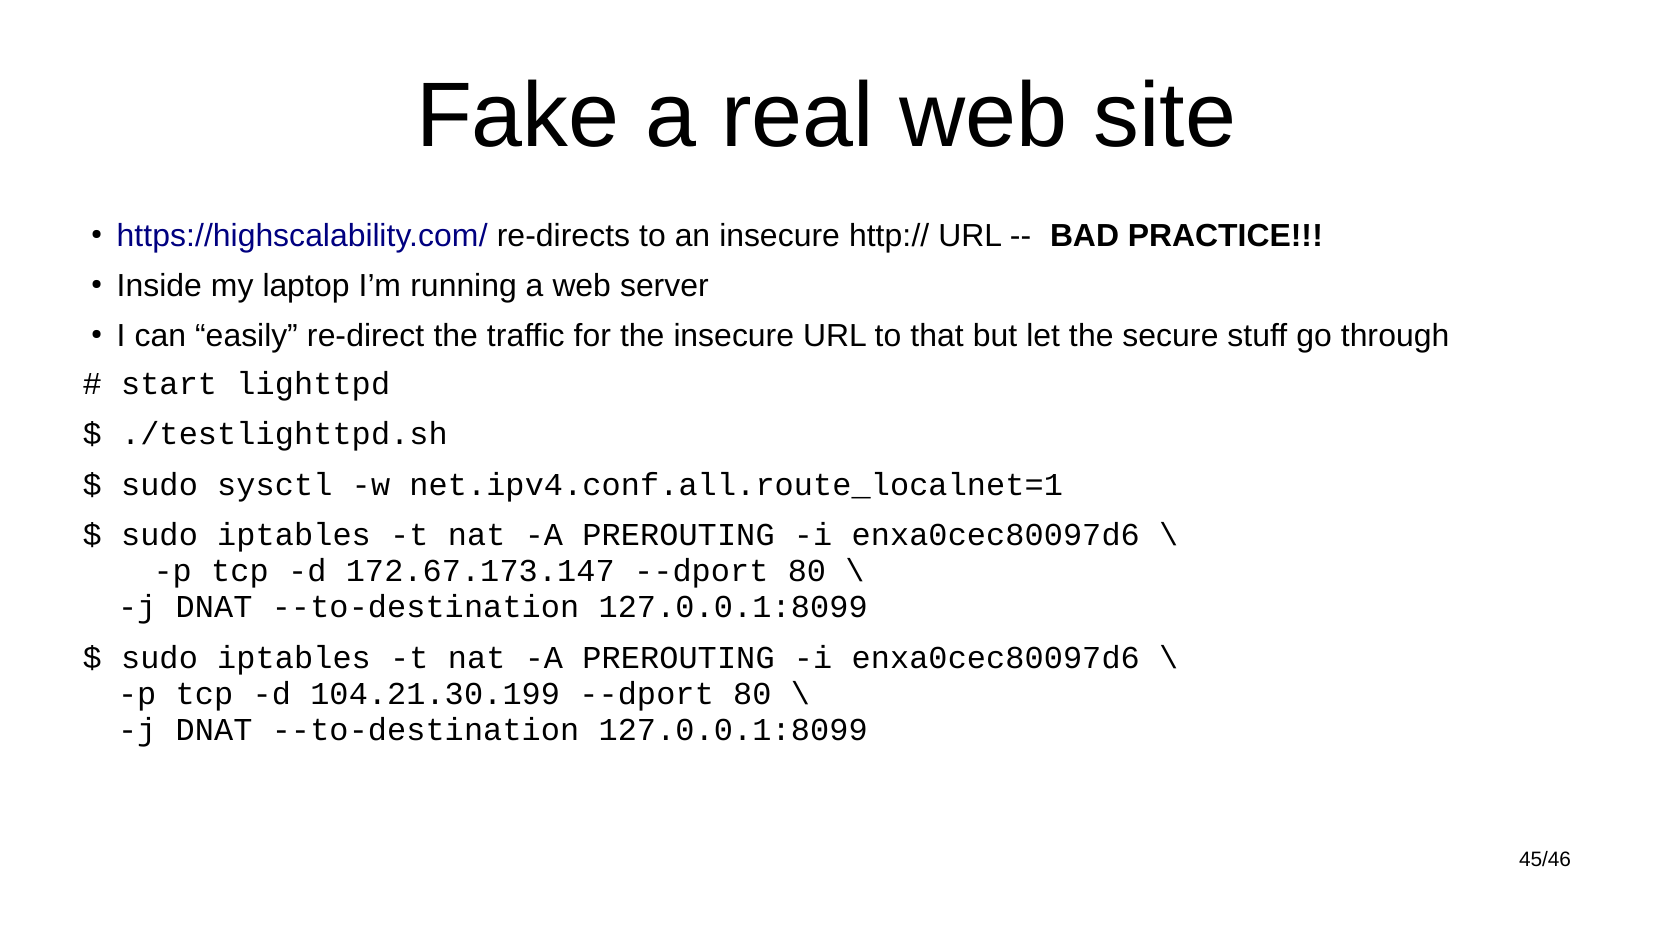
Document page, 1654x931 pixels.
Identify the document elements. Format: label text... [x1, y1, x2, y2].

title Fake a real web site [82, 37, 1571, 193]
list https://highscalability.com/ re-directs to an insecure http:// URL -- BAD PRACTICE!!! Inside my laptop I’m running a web server I can “easily” re-direct the traffic for the insecure URL to that but let the secure stuff go through # start lighttpd $ ./testlighttpd.sh $ sudo sysctl -w net.ipv4.conf.all.route_localnet=1 $ sudo iptables -t nat -A PREROUTING -i enxa0cec80097d6 \ -p tcp -d 172.67.173.147 --dport 80 \ -j DNAT --to-destination 127.0.0.1:8099 $ sudo iptables -t nat -A PREROUTING -i enxa0cec80097d6 \ -p tcp -d 104.21.30.199 --dport 80 \ -j DNAT --to-destination 127.0.0.1:8099 [82, 217, 1571, 758]
